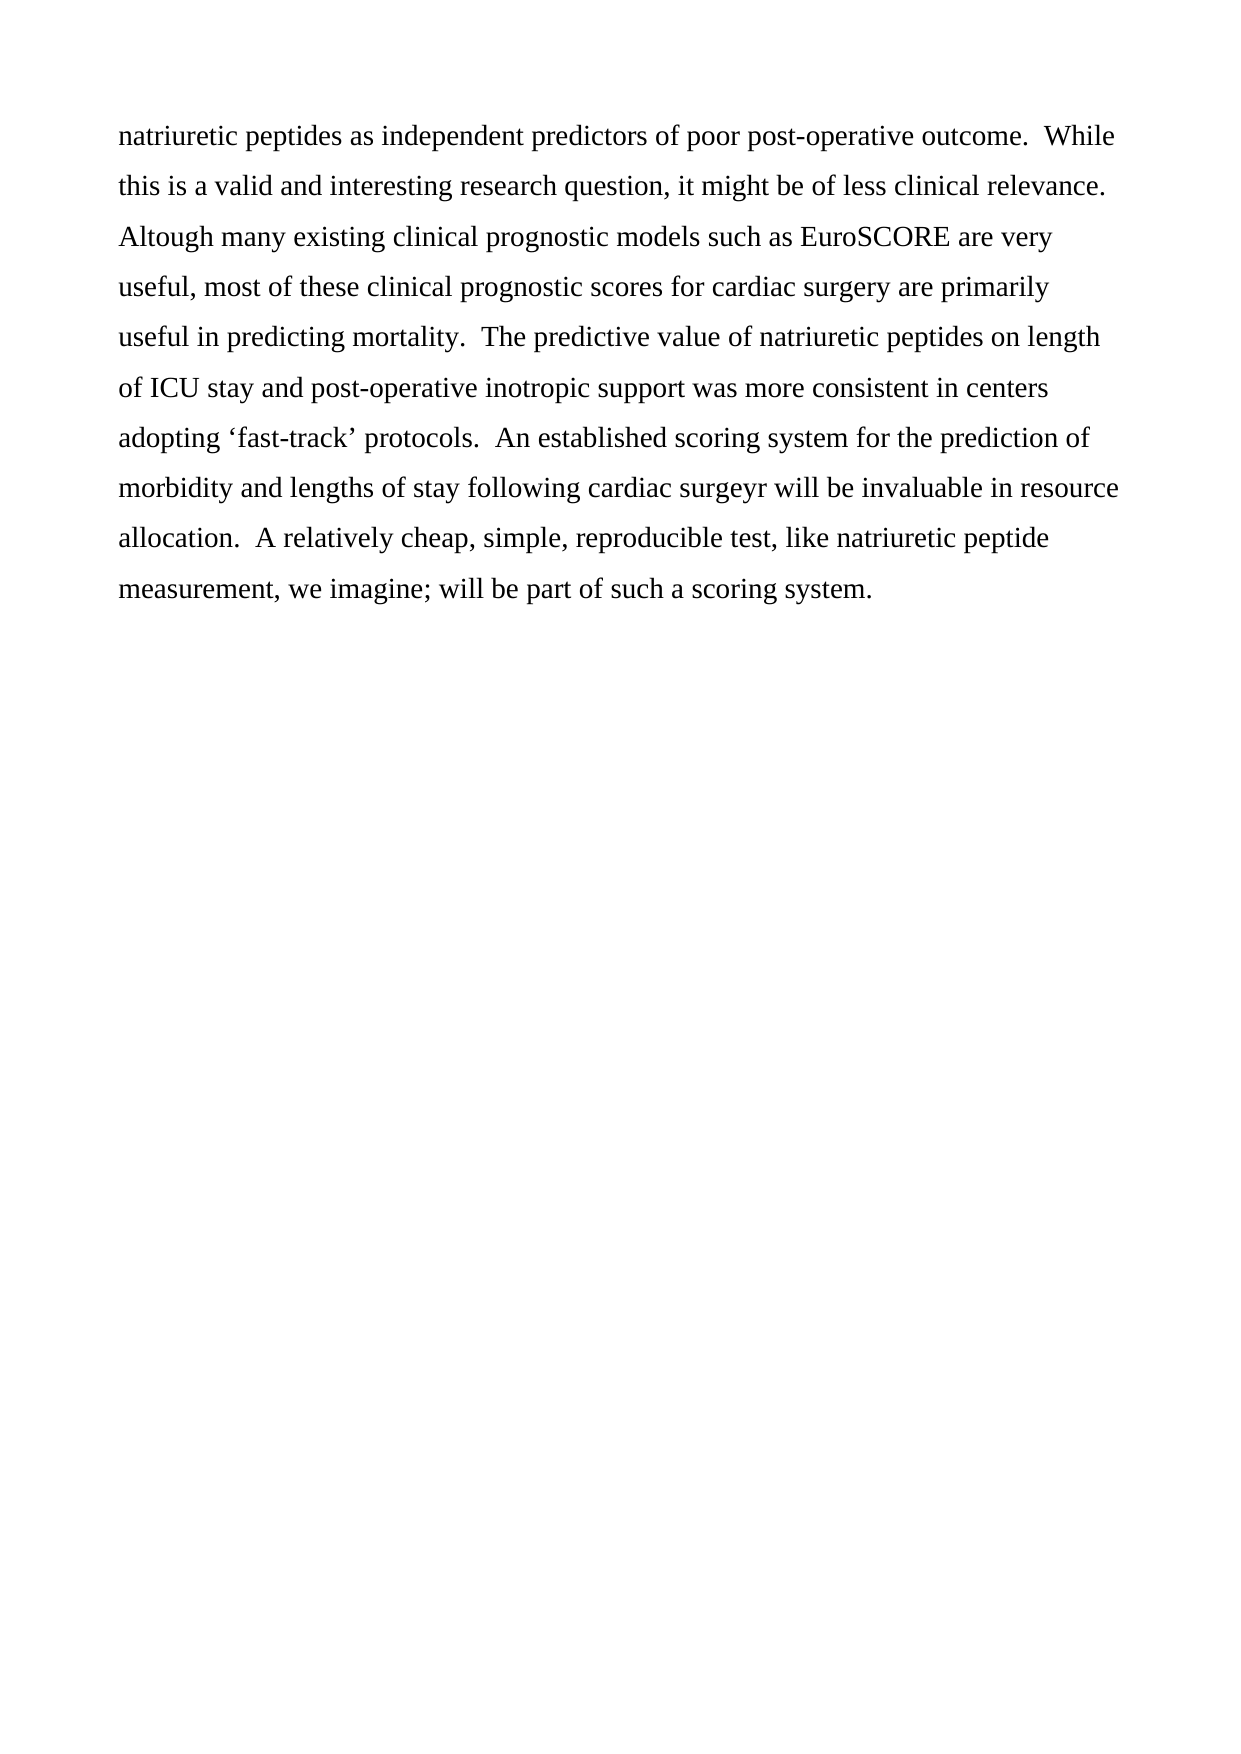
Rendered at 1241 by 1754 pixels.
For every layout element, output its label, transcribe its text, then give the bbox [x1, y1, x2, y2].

text natriuretic peptides as independent predictors of poor post-operative outcome. While this is a valid and interesting research question, it might be of less clinical relevance. Altough many existing clinical prognostic models such as EuroSCORE are very useful, most of these clinical prognostic scores for cardiac surgery are primarily useful in predicting mortality. The predictive value of natriuretic peptides on length of ICU stay and post-operative inotropic support was more consistent in centers adopting ‘fast-track’ protocols. An established scoring system for the prediction of morbidity and lengths of stay following cardiac surgeyr will be invaluable in resource allocation. A relatively cheap, simple, reproducible test, like natriuretic peptide measurement, we imagine; will be part of such a scoring system. [118, 118, 1122, 604]
